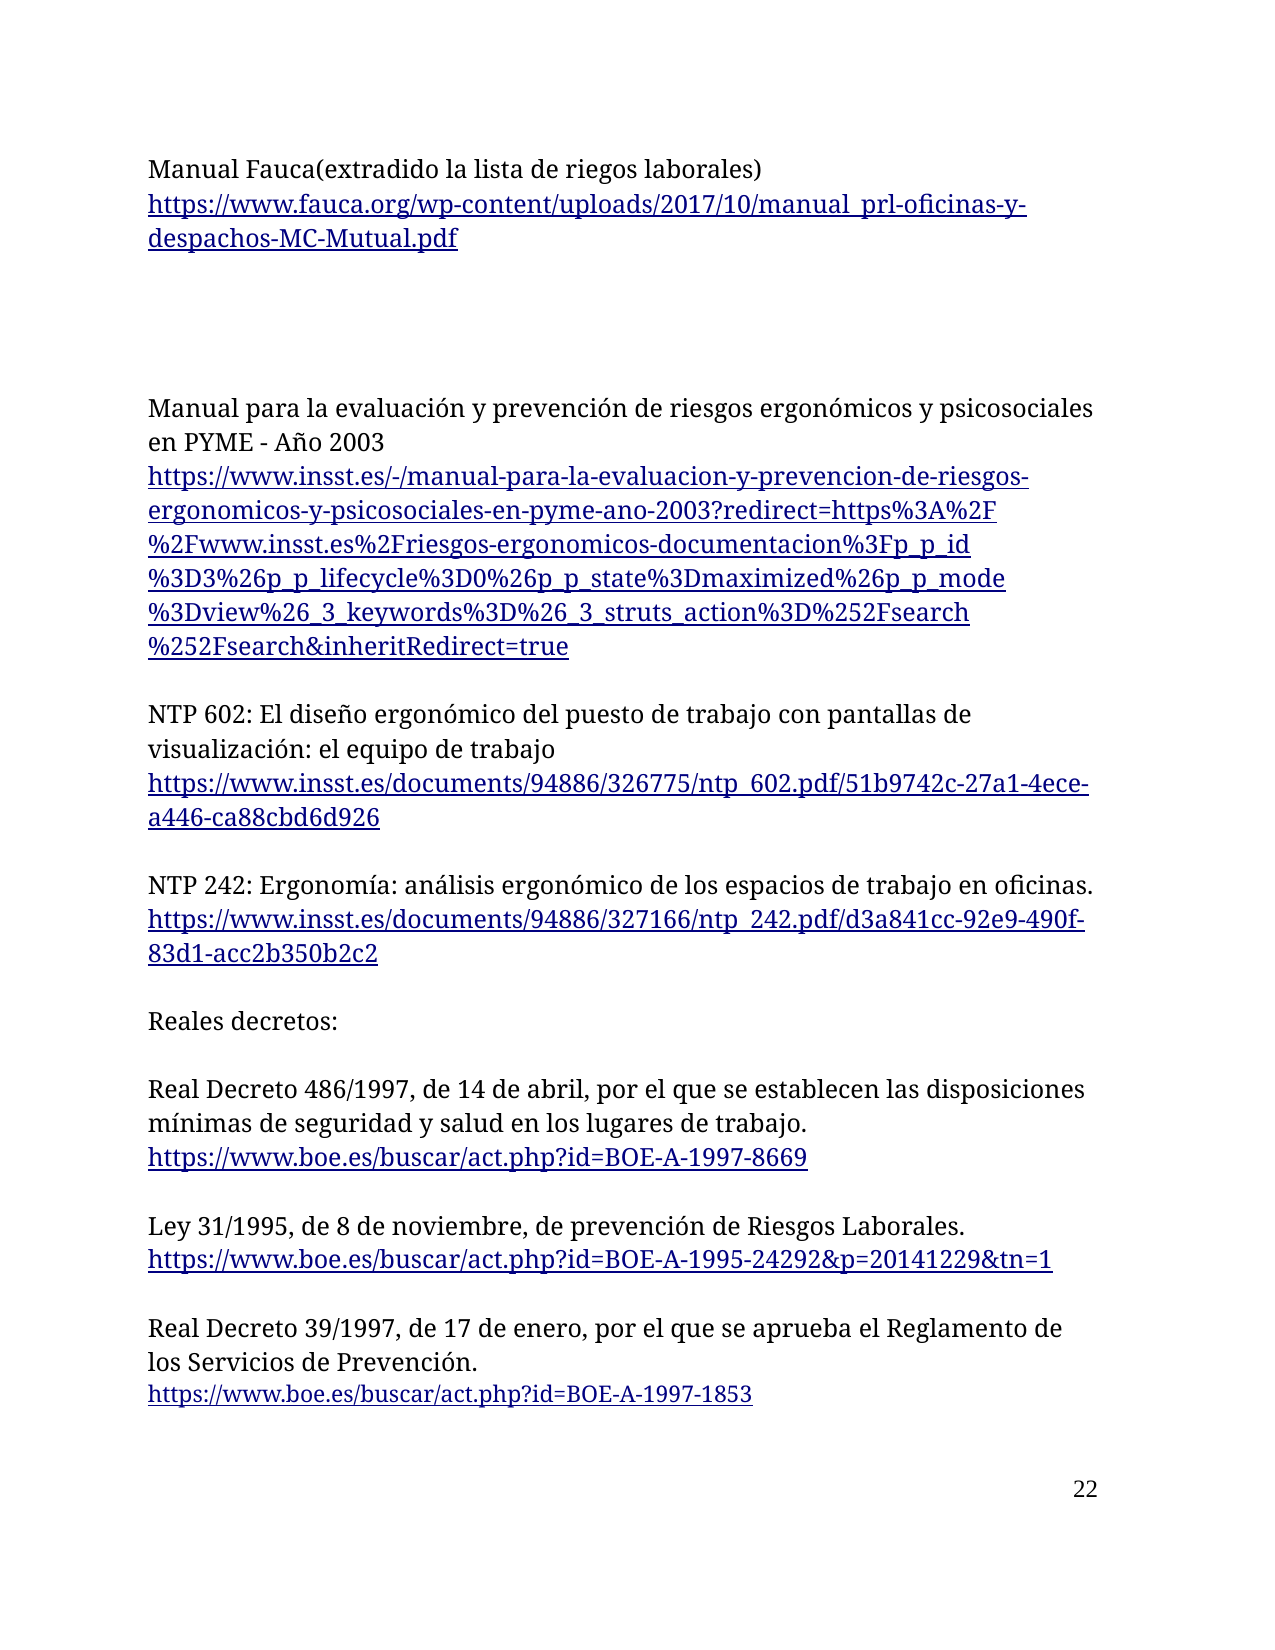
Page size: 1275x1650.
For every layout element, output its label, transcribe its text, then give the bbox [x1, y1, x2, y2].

text https://www.fauca.org/wp-content/uploads/2017/10/manual_prl-oficinas-y-despachos-MC-Mutual.pdf [148, 186, 1098, 254]
text https://www.insst.es/documents/94886/326775/ntp_602.pdf/51b9742c-27a1-4ece-a446-ca88cbd6d926 [148, 765, 1098, 833]
text https://www.insst.es/documents/94886/327166/ntp_242.pdf/d3a841cc-92e9-490f-83d1-acc2b350b2c2 [148, 902, 1098, 970]
text Real Decreto 39/1997, de 17 de enero, por el que se aprueba el Reglamento de los Servicios de Prevención. [148, 1310, 1098, 1378]
text Real Decreto 486/1997, de 14 de abril, por el que se establecen las disposiciones mínimas de seguridad y salud en los lugares de trabajo. [148, 1072, 1098, 1140]
text https://www.boe.es/buscar/act.php?id=BOE-A-1997-8669 [148, 1140, 1098, 1174]
text NTP 242: Ergonomía: análisis ergonómico de los espacios de trabajo en oficinas. [148, 867, 1098, 902]
text Ley 31/1995, de 8 de noviembre, de prevención de Riesgos Laborales. [148, 1208, 1098, 1242]
text https://www.boe.es/buscar/act.php?id=BOE-A-1995-24292&p=20141229&tn=1 [148, 1242, 1098, 1276]
text Manual Fauca(extradido la lista de riegos laborales) [148, 152, 1098, 186]
text Reales decretos: [148, 1004, 1098, 1038]
text https://www.insst.es/-/manual-para-la-evaluacion-y-prevencion-de-riesgos-ergonomicos-y-psicosociales-en-pyme-ano-2003?redirect=https%3A%2F%2Fwww.insst.es%2Friesgos-ergonomicos-documentacion%3Fp_p_id%3D3%26p_p_lifecycle%3D0%26p_p_state%3Dmaximized%26p_p_mode%3Dview%26_3_keywords%3D%26_3_struts_action%3D%252Fsearch%252Fsearch&inheritRedirect=true [148, 459, 1098, 663]
text Manual para la evaluación y prevención de riesgos ergonómicos y psicosociales en PYME - Año 2003 [148, 391, 1098, 459]
text https://www.boe.es/buscar/act.php?id=BOE-A-1997-1853 [148, 1378, 1098, 1410]
text NTP 602: El diseño ergonómico del puesto de trabajo con pantallas de visualización: el equipo de trabajo [148, 697, 1098, 765]
